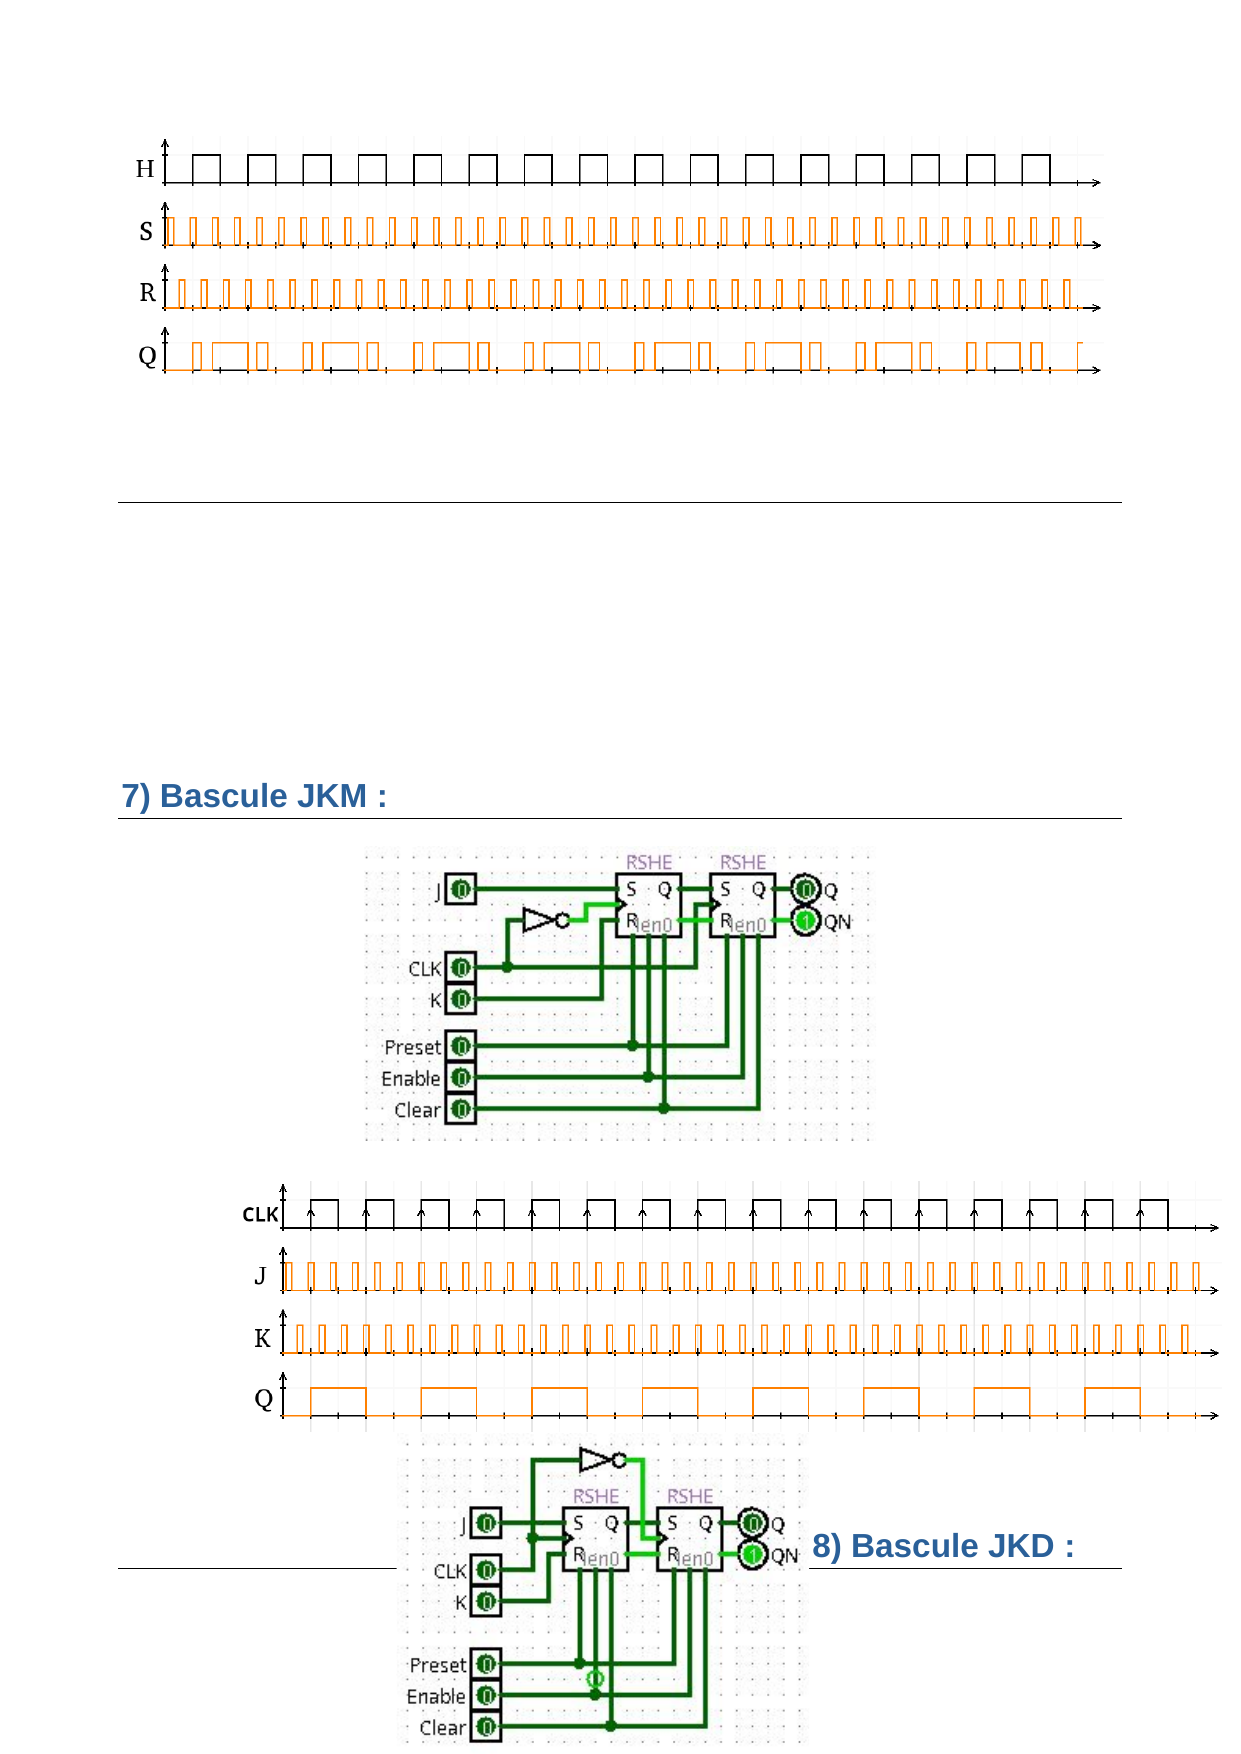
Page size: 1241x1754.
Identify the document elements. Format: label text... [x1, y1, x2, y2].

subtitle [118, 1523, 396, 1568]
picture [236, 1154, 1241, 1432]
picture [396, 1433, 810, 1754]
subtitle 8) Bascule JKD : [810, 1523, 1122, 1568]
picture [118, 108, 1123, 385]
subtitle 7) Bascule JKM : [118, 773, 1122, 818]
picture [363, 846, 877, 1141]
